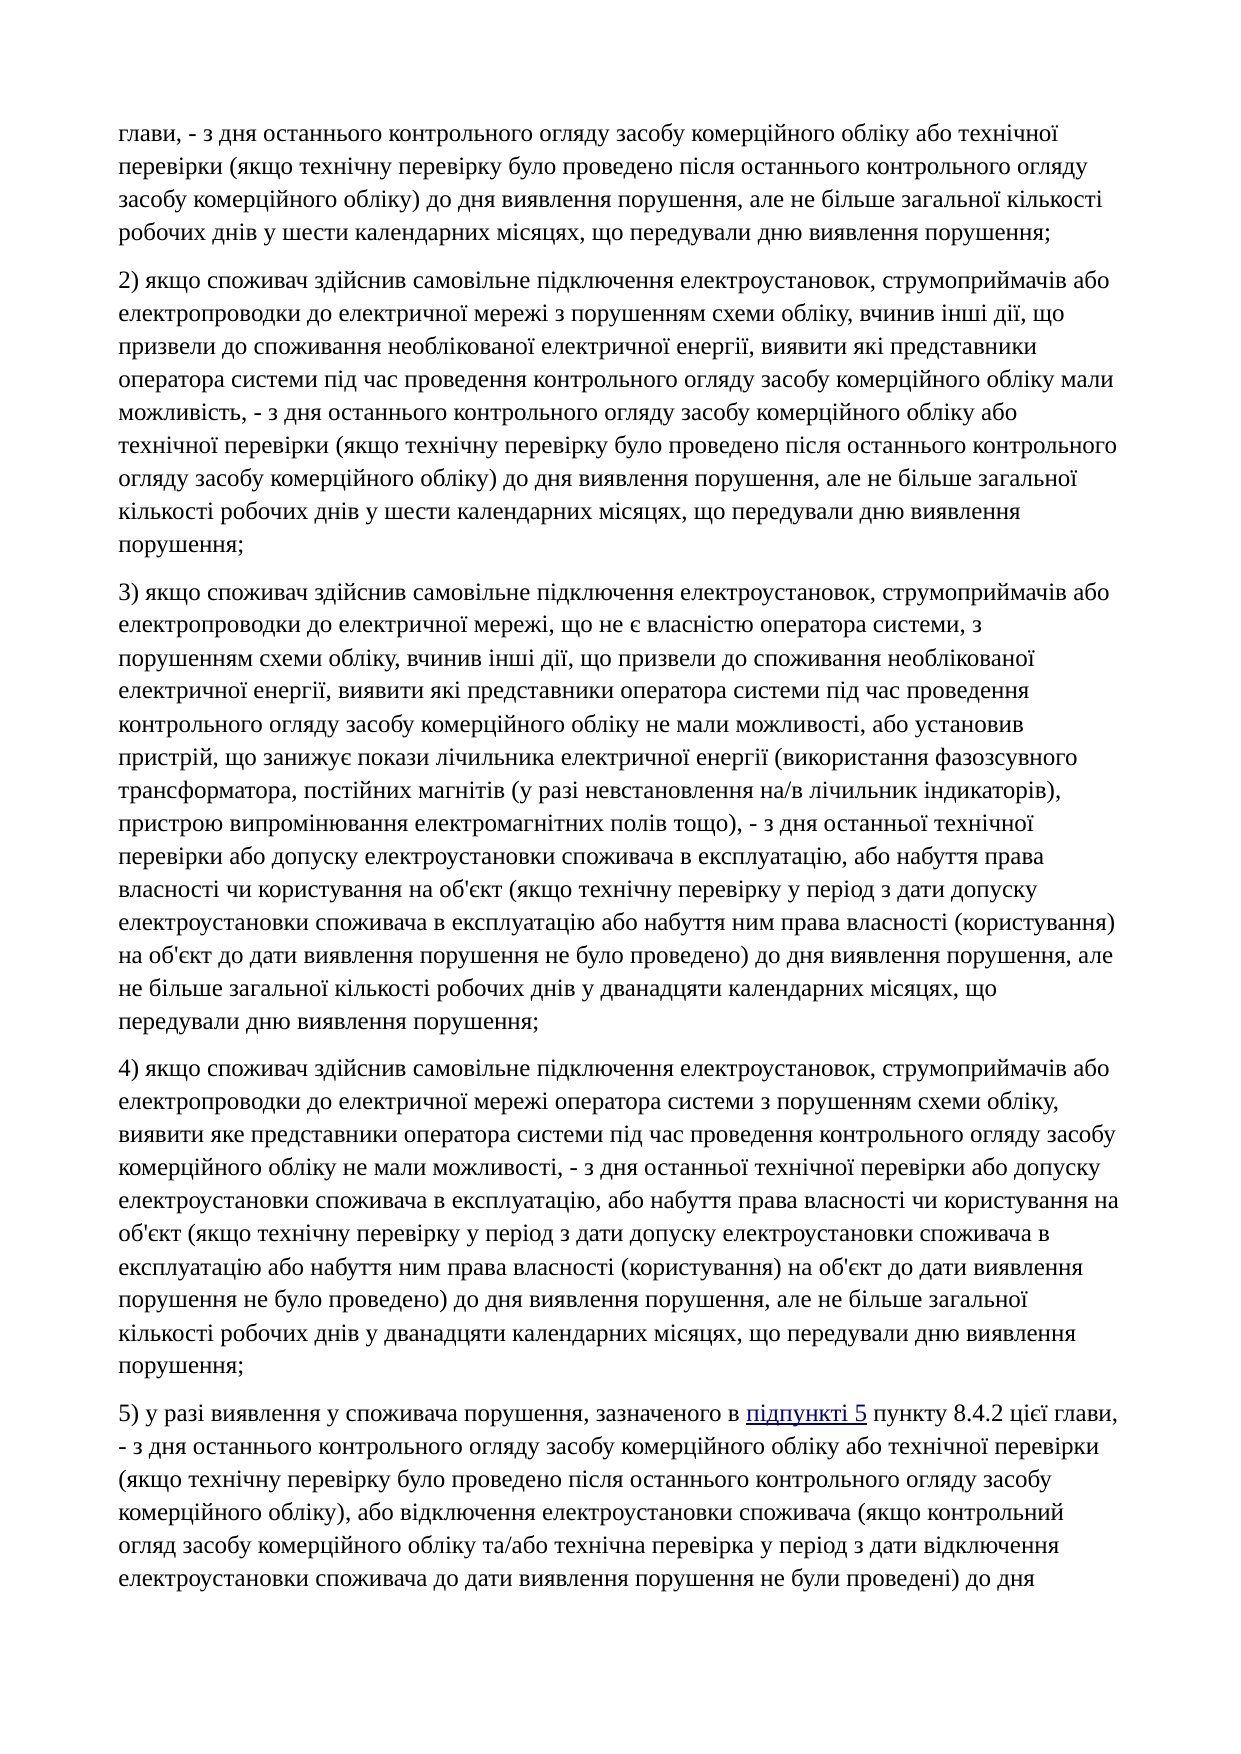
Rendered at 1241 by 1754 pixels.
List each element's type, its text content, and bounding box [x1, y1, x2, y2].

text 3) якщо споживач здійснив самовільне підключення електроустановок, струмоприймачів або електропроводки до електричної мережі, що не є власністю оператора системи, з порушенням схеми обліку, вчинив інші дії, що призвели до споживання необлікованої електричної енергії, виявити які представники оператора системи під час проведення контрольного огляду засобу комерційного обліку не мали можливості, або установив пристрій, що занижує покази лічильника електричної енергії (використання фазозсувного трансформатора, постійних магнітів (у разі невстановлення на/в лічильник індикаторів), пристрою випромінювання електромагнітних полів тощо), - з дня останньої технічної перевірки або допуску електроустановки споживача в експлуатацію, або набуття права власності чи користування на об'єкт (якщо технічну перевірку у період з дати допуску електроустановки споживача в експлуатацію або набуття ним права власності (користування) на об'єкт до дати виявлення порушення не було проведено) до дня виявлення порушення, але не більше загальної кількості робочих днів у дванадцяти календарних місяцях, що передували дню виявлення порушення; [118, 577, 1122, 1034]
text 5) у разі виявлення у споживача порушення, зазначеного в підпункті 5 пункту 8.4.2 цієї глави, - з дня останнього контрольного огляду засобу комерційного обліку або технічної перевірки (якщо технічну перевірку було проведено після останнього контрольного огляду засобу комерційного обліку), або відключення електроустановки споживача (якщо контрольний огляд засобу комерційного обліку та/або технічна перевірка у період з дати відключення електроустановки споживача до дати виявлення порушення не були проведені) до дня [118, 1398, 1122, 1592]
text 2) якщо споживач здійснив самовільне підключення електроустановок, струмоприймачів або електропроводки до електричної мережі з порушенням схеми обліку, вчинив інші дії, що призвели до споживання необлікованої електричної енергії, виявити які представники оператора системи під час проведення контрольного огляду засобу комерційного обліку мали можливість, - з дня останнього контрольного огляду засобу комерційного обліку або технічної перевірки (якщо технічну перевірку було проведено після останнього контрольного огляду засобу комерційного обліку) до дня виявлення порушення, але не більше загальної кількості робочих днів у шести календарних місяцях, що передували дню виявлення порушення; [118, 265, 1122, 558]
text глави, - з дня останнього контрольного огляду засобу комерційного обліку або технічної перевірки (якщо технічну перевірку було проведено після останнього контрольного огляду засобу комерційного обліку) до дня виявлення порушення, але не більше загальної кількості робочих днів у шести календарних місяцях, що передували дню виявлення порушення; [118, 118, 1122, 246]
text 4) якщо споживач здійснив самовільне підключення електроустановок, струмоприймачів або електропроводки до електричної мережі оператора системи з порушенням схеми обліку, виявити яке представники оператора системи під час проведення контрольного огляду засобу комерційного обліку не мали можливості, - з дня останньої технічної перевірки або допуску електроустановки споживача в експлуатацію, або набуття права власності чи користування на об'єкт (якщо технічну перевірку у період з дати допуску електроустановки споживача в експлуатацію або набуття ним права власності (користування) на об'єкт до дати виявлення порушення не було проведено) до дня виявлення порушення, але не більше загальної кількості робочих днів у дванадцяти календарних місяцях, що передували дню виявлення порушення; [118, 1053, 1122, 1379]
